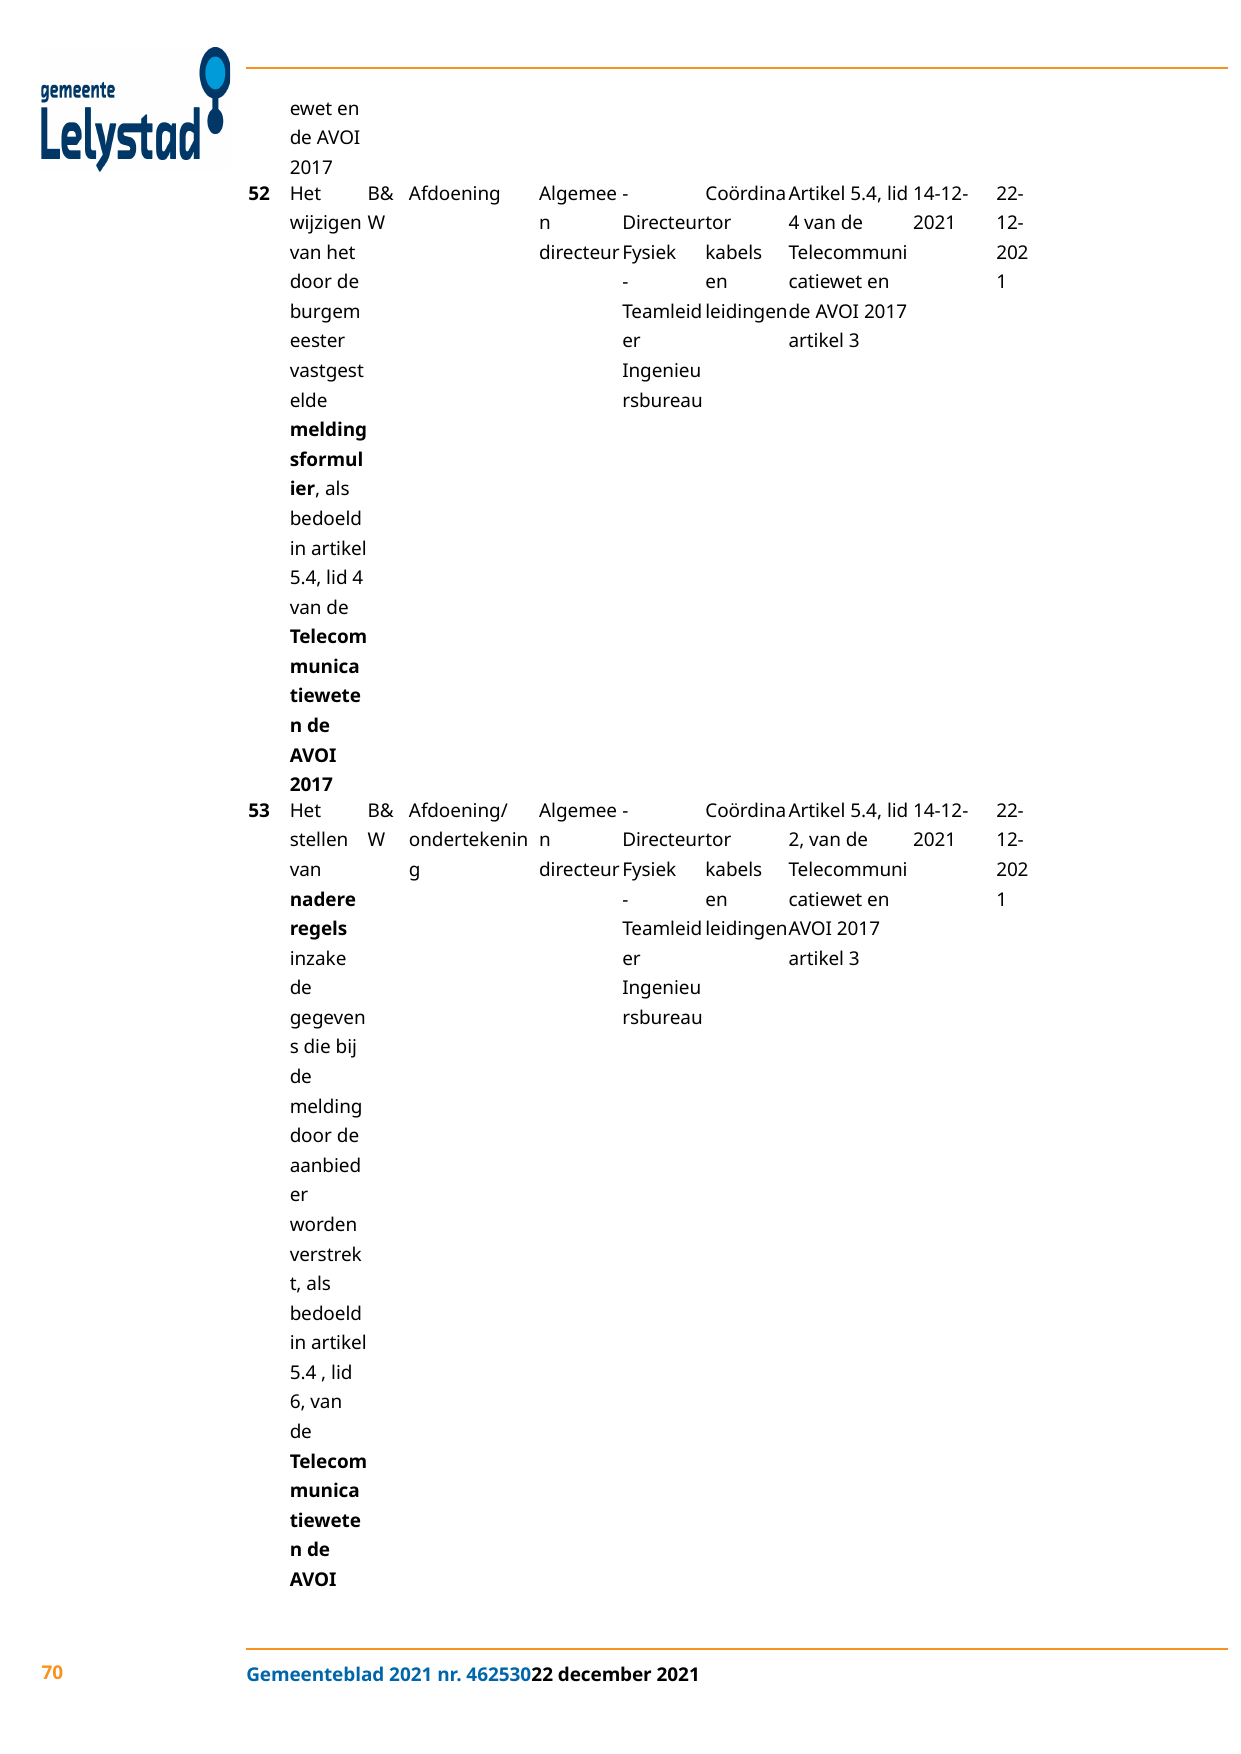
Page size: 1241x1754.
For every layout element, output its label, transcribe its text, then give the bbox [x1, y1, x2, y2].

table_cell 53 [248, 797, 289, 1592]
table_cell [248, 95, 289, 180]
table_cell Afdoening/ondertekening [409, 797, 539, 1592]
table_cell Artikel 5.4, lid 4 van de Telecommunicatiewet en de AVOI 2017 artikel 3 [788, 180, 913, 797]
table_cell 22-12-2021 [996, 797, 1038, 1592]
table_cell [913, 95, 996, 180]
table_cell B&W [367, 797, 409, 1592]
table_cell - Directeur Fysiek - Teamleider Ingenieursbureau [622, 797, 705, 1592]
table_cell Coördinator kabels en leidingen [705, 797, 788, 1592]
table_cell [622, 95, 705, 180]
table_cell Algemeen directeur [539, 180, 622, 797]
table_cell [788, 95, 913, 180]
table_cell Het stellen van nadere regels inzake de gegevens die bij de melding door de aanbieder worden verstrekt, als bedoeld in artikel 5.4 , lid 6, van de Telecommunicatieweten de AVOI [290, 797, 367, 1592]
table_cell [1038, 797, 1152, 1592]
table_cell Artikel 5.4, lid 2, van de Telecommunicatiewet en AVOI 2017 artikel 3 [788, 797, 913, 1592]
table_cell 14-12-2021 [913, 797, 996, 1592]
table_cell [539, 95, 622, 180]
picture [41, 47, 231, 172]
table_cell [409, 95, 539, 180]
table_cell Afdoening [409, 180, 539, 797]
table_cell ewet en de AVOI 2017 [290, 95, 367, 180]
table_cell 52 [248, 180, 289, 797]
table_cell 22-12-2021 [996, 180, 1038, 797]
table_cell 14-12-2021 [913, 180, 996, 797]
table_cell [1038, 180, 1152, 797]
table_cell [705, 95, 788, 180]
table_cell Het wijzigen van het door de burgemeester vastgestelde meldingsformulier, als bedoeld in artikel 5.4, lid 4 van de Telecommunicatieweten de AVOI 2017 [290, 180, 367, 797]
table_cell B&W [367, 180, 409, 797]
table_cell [1038, 95, 1152, 180]
table_cell [367, 95, 409, 180]
table_cell [996, 95, 1038, 180]
table_cell Coördinator kabels en leidingen [705, 180, 788, 797]
table_cell - Directeur Fysiek - Teamleider Ingenieursbureau [622, 180, 705, 797]
table_cell Algemeen directeur [539, 797, 622, 1592]
